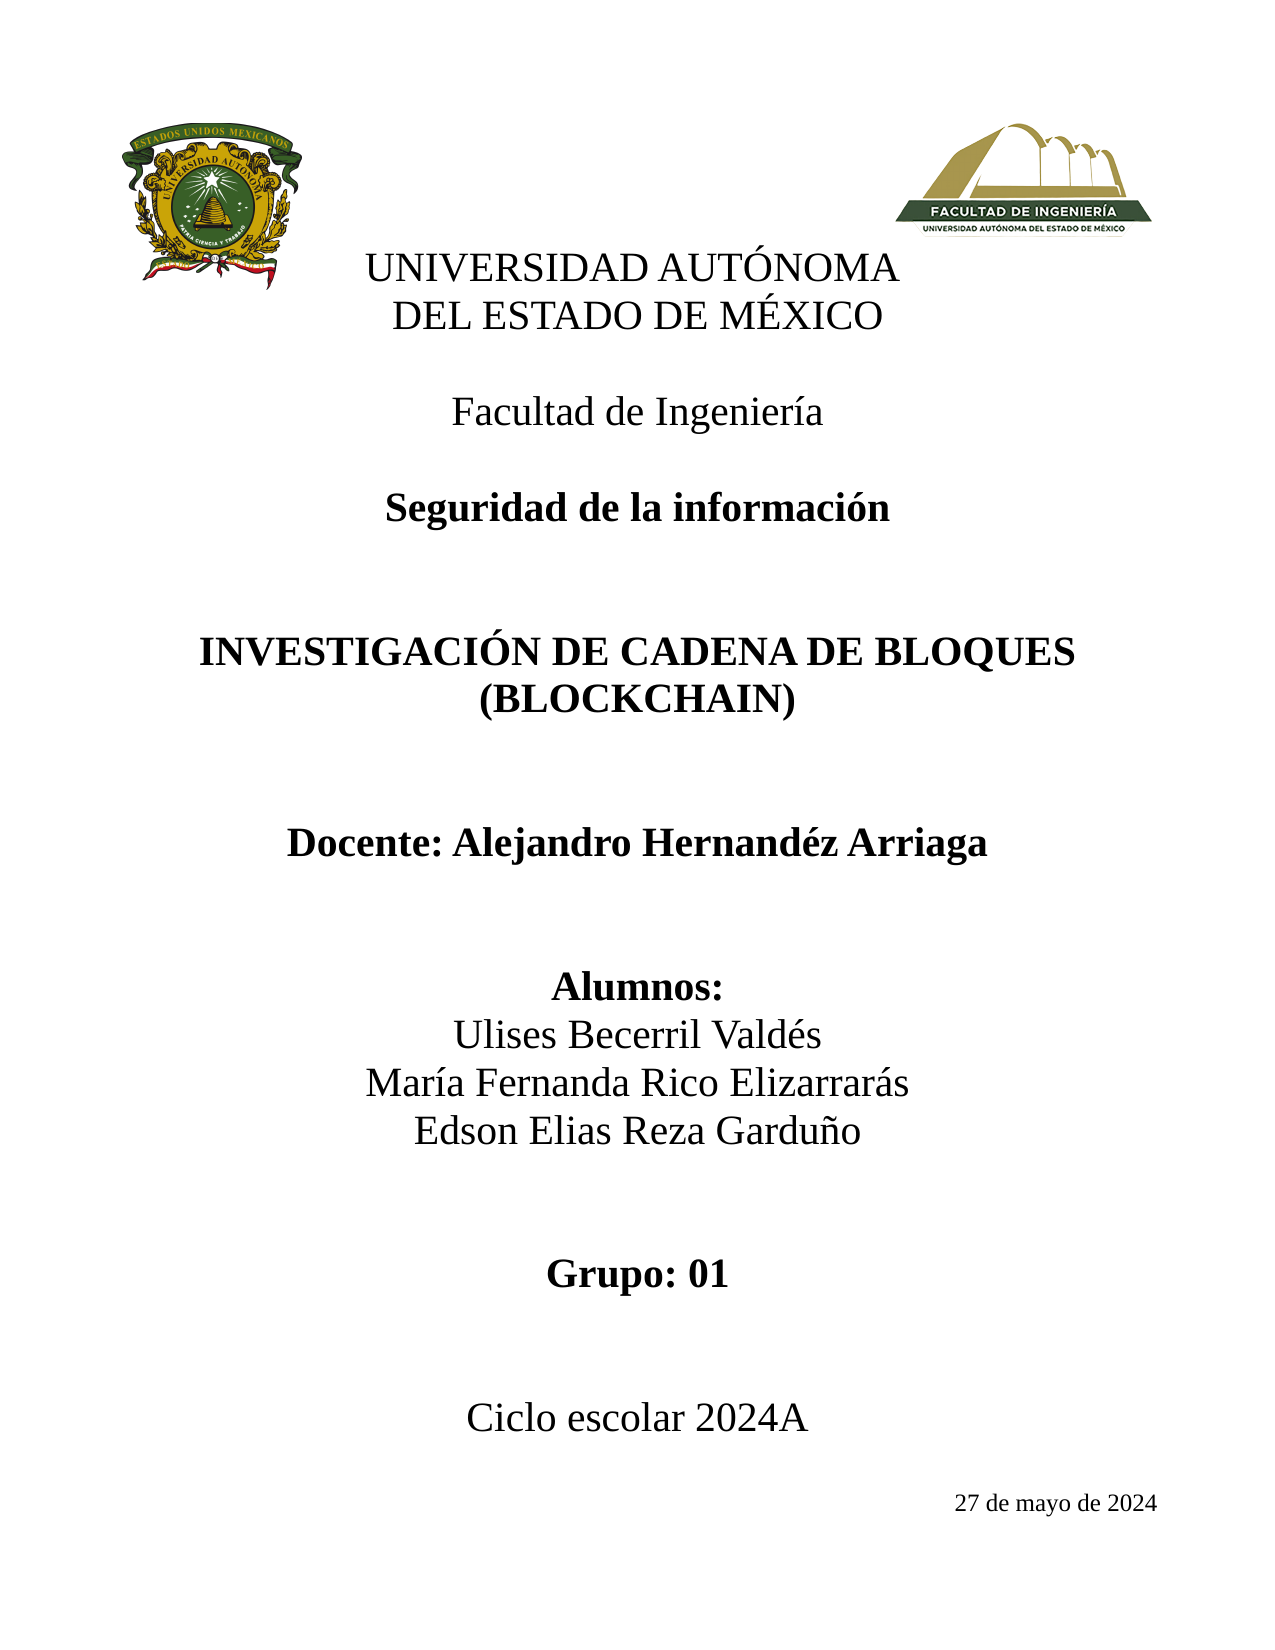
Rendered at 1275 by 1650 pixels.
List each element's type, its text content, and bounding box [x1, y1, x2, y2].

text Grupo: 01 [118, 1249, 1157, 1297]
text Alumnos: [118, 961, 1157, 1009]
text DEL ESTADO DE MÉXICO [118, 291, 1157, 338]
text María Fernanda Rico Elizarrarás [118, 1057, 1157, 1105]
text Seguridad de la información [118, 482, 1157, 530]
picture [890, 119, 1155, 242]
picture [122, 123, 302, 290]
text Docente: Alejandro Hernandéz Arriaga [118, 818, 1157, 866]
text 27 de mayo de 2024 [118, 1488, 1157, 1517]
text Ciclo escolar 2024A [118, 1393, 1157, 1441]
text INVESTIGACIÓN DE CADENA DE BLOQUES (BLOCKCHAIN) [118, 626, 1157, 722]
text UNIVERSIDAD AUTÓNOMA [118, 243, 1157, 291]
text Facultad de Ingeniería [118, 386, 1157, 434]
text Edson Elias Reza Garduño [118, 1105, 1157, 1153]
text Ulises Becerril Valdés [118, 1009, 1157, 1057]
